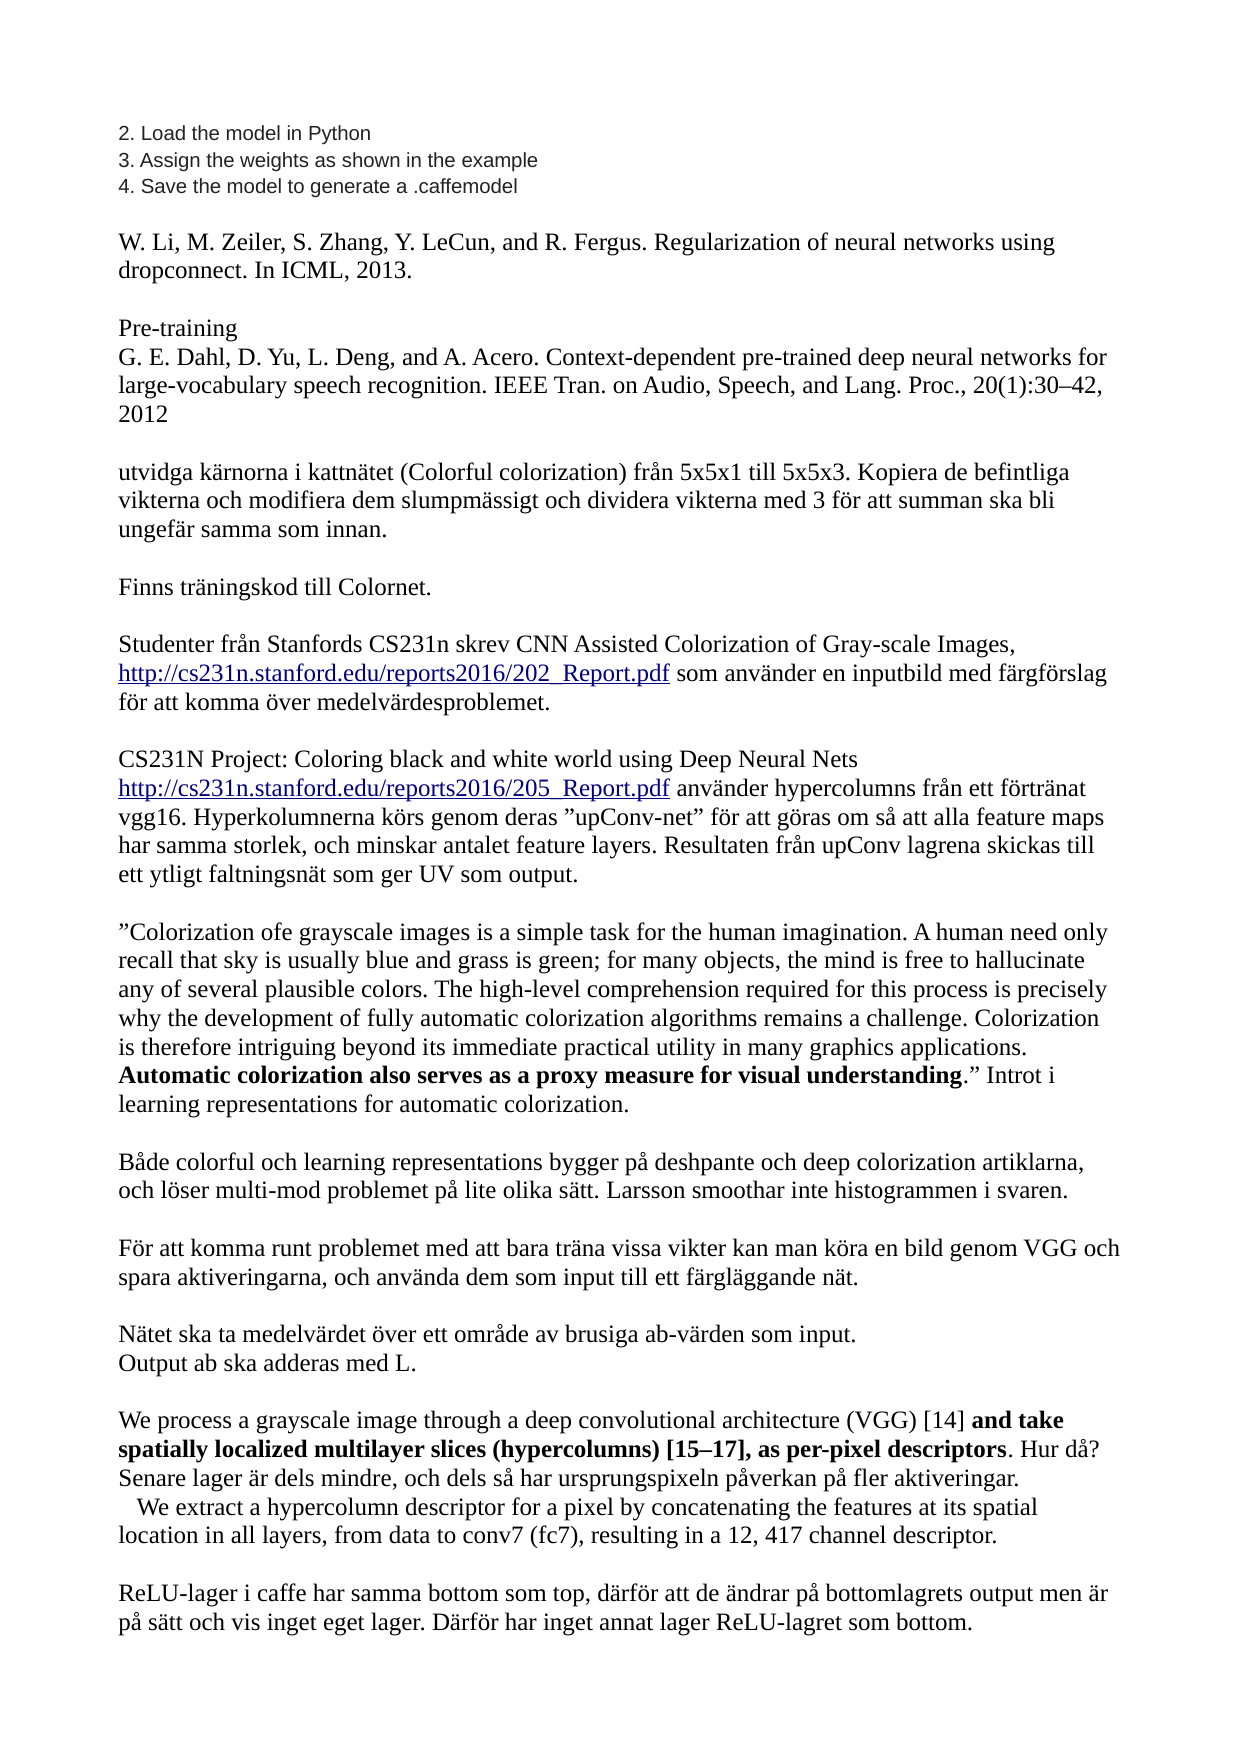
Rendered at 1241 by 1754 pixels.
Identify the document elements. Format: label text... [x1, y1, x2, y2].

text We process a grayscale image through a deep convolutional architecture (VGG) [14] and take spatially localized multilayer slices (hypercolumns) [15–17], as per-pixel descriptors. Hur då? Senare lager är dels mindre, och dels så har ursprungspixeln påverkan på fler aktiveringar. [118, 1405, 1122, 1492]
text ”Colorization ofe grayscale images is a simple task for the human imagination. A human need only recall that sky is usually blue and grass is green; for many objects, the mind is free to hallucinate any of several plausible colors. The high-level comprehension required for this process is precisely why the development of fully automatic colorization algorithms remains a challenge. Colorization is therefore intriguing beyond its immediate practical utility in many graphics applications. Automatic colorization also serves as a proxy measure for visual understanding.” Introt i learning representations for automatic colorization. [118, 917, 1122, 1118]
text W. Li, M. Zeiler, S. Zhang, Y. LeCun, and R. Fergus. Regularization of neural networks using dropconnect. In ICML, 2013. [118, 227, 1122, 284]
text G. E. Dahl, D. Yu, L. Deng, and A. Acero. Context-dependent pre-trained deep neural networks for large-vocabulary speech recognition. IEEE Tran. on Audio, Speech, and Lang. Proc., 20(1):30–42, 2012 [118, 342, 1122, 428]
text Både colorful och learning representations bygger på deshpante och deep colorization artiklarna, och löser multi-mod problemet på lite olika sätt. Larsson smoothar inte histogrammen i svaren. [118, 1147, 1122, 1204]
text Output ab ska adderas med L. [118, 1348, 1122, 1377]
text Studenter från Stanfords CS231n skrev CNN Assisted Colorization of Gray-scale Images, http://cs231n.stanford.edu/reports2016/202_Report.pdf som använder en inputbild med färgförslag för att komma över medelvärdesproblemet. [118, 629, 1122, 715]
text 2. Load the model in Python 3. Assign the weights as shown in the example 4. Save the model to generate a .caffemodel [118, 118, 1122, 198]
text ReLU-lager i caffe har samma bottom som top, därför att de ändrar på bottomlagrets output men är på sätt och vis inget eget lager. Därför har inget annat lager ReLU-lagret som bottom. [118, 1578, 1122, 1635]
text utvidga kärnorna i kattnätet (Colorful colorization) från 5x5x1 till 5x5x3. Kopiera de befintliga vikterna och modifiera dem slumpmässigt och dividera vikterna med 3 för att summan ska bli ungefär samma som innan. [118, 457, 1122, 543]
text Finns träningskod till Colornet. [118, 572, 1122, 600]
text We extract a hypercolumn descriptor for a pixel by concatenating the features at its spatial location in all layers, from data to conv7 (fc7), resulting in a 12, 417 channel descriptor. [118, 1492, 1122, 1549]
text För att komma runt problemet med att bara träna vissa vikter kan man köra en bild genom VGG och spara aktiveringarna, och använda dem som input till ett färgläggande nät. [118, 1233, 1122, 1290]
text Pre-training [118, 313, 1122, 342]
text Nätet ska ta medelvärdet över ett område av brusiga ab-värden som input. [118, 1319, 1122, 1348]
text CS231N Project: Coloring black and white world using Deep Neural Nets http://cs231n.stanford.edu/reports2016/205_Report.pdf använder hypercolumns från ett förtränat vgg16. Hyperkolumnerna körs genom deras ”upConv-net” för att göras om så att alla feature maps har samma storlek, och minskar antalet feature layers. Resultaten från upConv lagrena skickas till ett ytligt faltningsnät som ger UV som output. [118, 744, 1122, 888]
